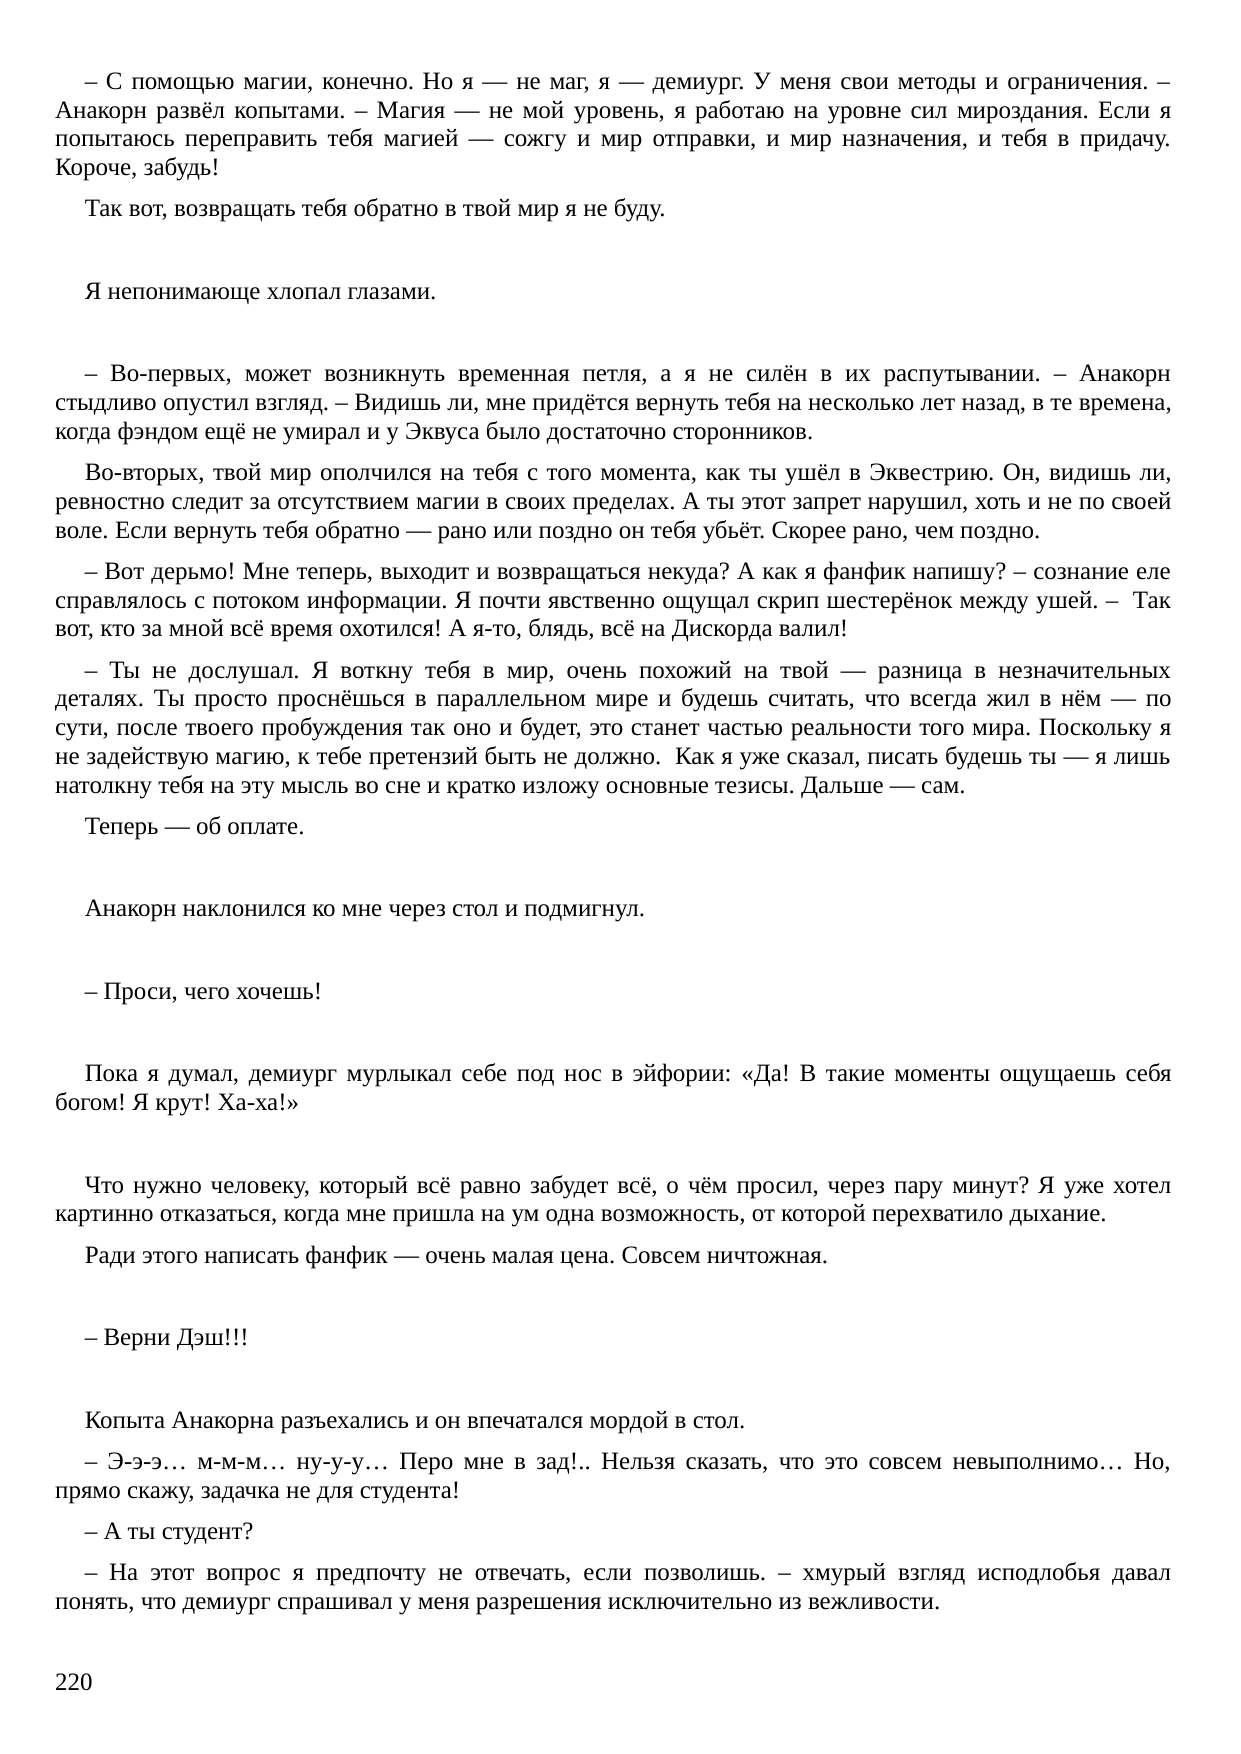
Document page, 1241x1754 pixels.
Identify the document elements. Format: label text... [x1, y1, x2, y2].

text – На этот вопрос я предпочту не отвечать, если позволишь. – хмурый взгляд исподлобья давал понять, что демиург спрашивал у меня разрешения исключительно из вежливости. [55, 1557, 1173, 1615]
text – Э-э-э… м-м-м… ну-у-у… Перо мне в зад!.. Нельзя сказать, что это совсем невыполнимо… Но, прямо скажу, задачка не для студента! [55, 1446, 1173, 1503]
text Я непонимающе хлопал глазами. [55, 276, 1173, 305]
text Анакорн наклонился ко мне через стол и подмигнул. [55, 893, 1173, 922]
text – Вот дерьмо! Мне теперь, выходит и возвращаться некуда? А как я фанфик напишу? – сознание еле справлялось с потоком информации. Я почти явственно ощущал скрип шестерёнок между ушей. – Так вот, кто за мной всё время охотился! А я-то, блядь, всё на Дискорда валил! [55, 556, 1173, 642]
text Копыта Анакорна разъехались и он впечатался мордой в стол. [55, 1405, 1173, 1433]
text – Во-первых, может возникнуть временная петля, а я не силён в их распутывании. – Анакорн стыдливо опустил взгляд. – Видишь ли, мне придётся вернуть тебя на несколько лет назад, в те времена, когда фэндом ещё не умирал и у Эквуса было достаточно сторонников. [55, 358, 1173, 445]
text – Верни Дэш!!! [55, 1322, 1173, 1351]
text Теперь — об оплате. [55, 811, 1173, 840]
text Ради этого написать фанфик — очень малая цена. Совсем ничтожная. [55, 1240, 1173, 1268]
text – Ты не дослушал. Я воткну тебя в мир, очень похожий на твой — разница в незначительных деталях. Ты просто проснёшься в параллельном мире и будешь считать, что всегда жил в нём — по сути, после твоего пробуждения так оно и будет, это станет частью реальности того мира. Поскольку я не задействую магию, к тебе претензий быть не должно. Как я уже сказал, писать будешь ты — я лишь натолкну тебя на эту мысль во сне и кратко изложу основные тезисы. Дальше — сам. [55, 655, 1173, 798]
text Пока я думал, демиург мурлыкал себе под нос в эйфории: «Да! В такие моменты ощущаешь себя богом! Я крут! Ха-ха!» [55, 1058, 1173, 1116]
text Так вот, возвращать тебя обратно в твой мир я не буду. [55, 193, 1173, 222]
text – А ты студент? [55, 1516, 1173, 1545]
text Что нужно человеку, который всё равно забудет всё, о чём просил, через пару минут? Я уже хотел картинно отказаться, когда мне пришла на ум одна возможность, от которой перехватило дыхание. [55, 1170, 1173, 1227]
text – Проси, чего хочешь! [55, 976, 1173, 1005]
text – С помощью магии, конечно. Но я — не маг, я — демиург. У меня свои методы и ограничения. – Анакорн развёл копытами. – Магия — не мой уровень, я работаю на уровне сил мироздания. Если я попытаюсь переправить тебя магией — сожгу и мир отправки, и мир назначения, и тебя в придачу. Короче, забудь! [55, 66, 1173, 181]
text Во-вторых, твой мир ополчился на тебя с того момента, как ты ушёл в Эквестрию. Он, видишь ли, ревностно следит за отсутствием магии в своих пределах. А ты этот запрет нарушил, хоть и не по своей воле. Если вернуть тебя обратно — рано или поздно он тебя убьёт. Скорее рано, чем поздно. [55, 457, 1173, 543]
